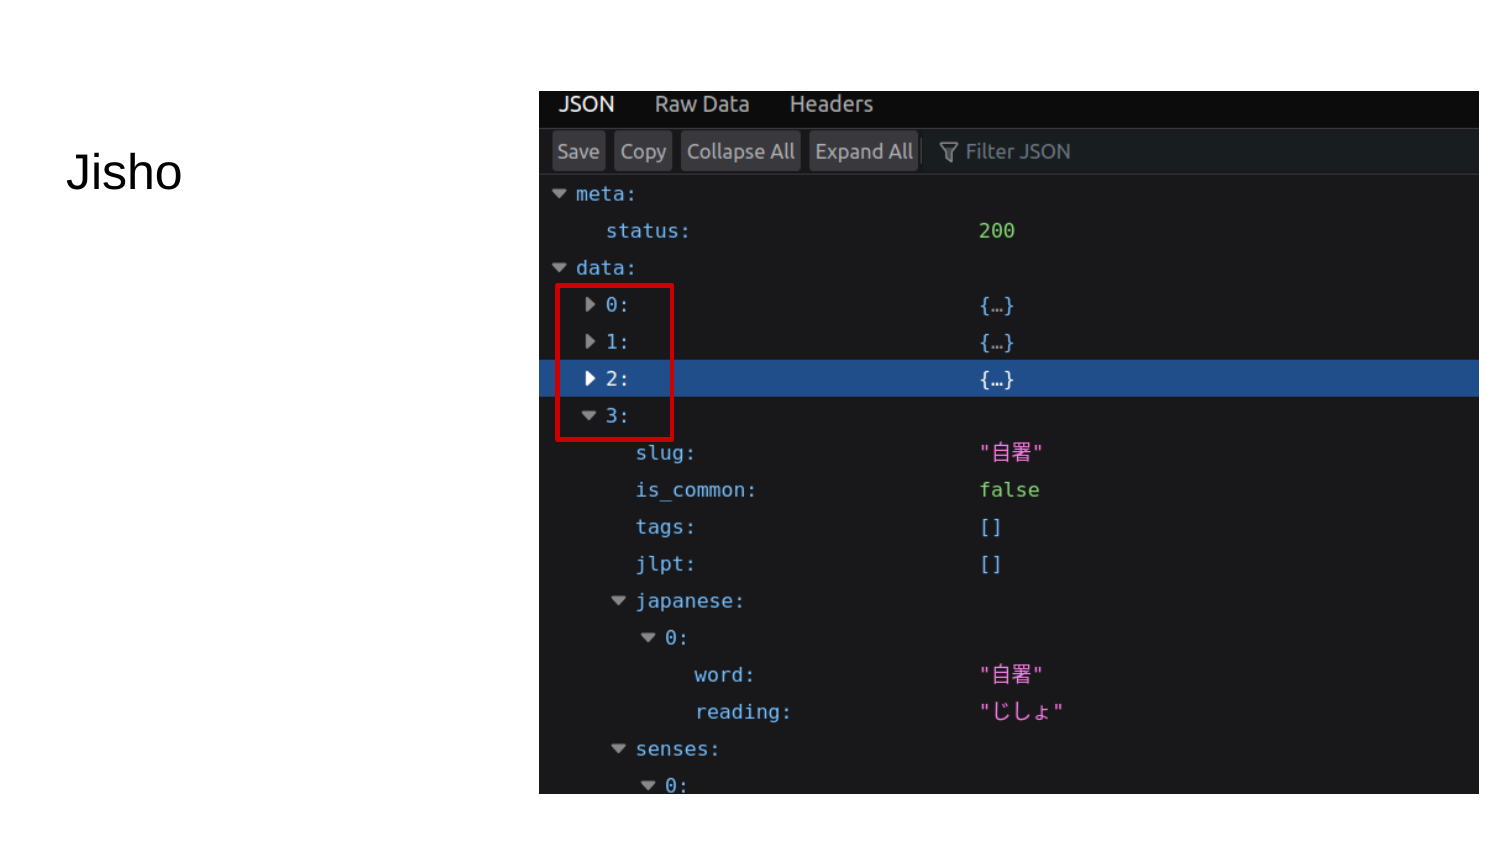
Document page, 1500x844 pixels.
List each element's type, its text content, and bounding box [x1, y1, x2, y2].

picture [539, 91, 1479, 794]
title Jisho [51, 91, 512, 216]
